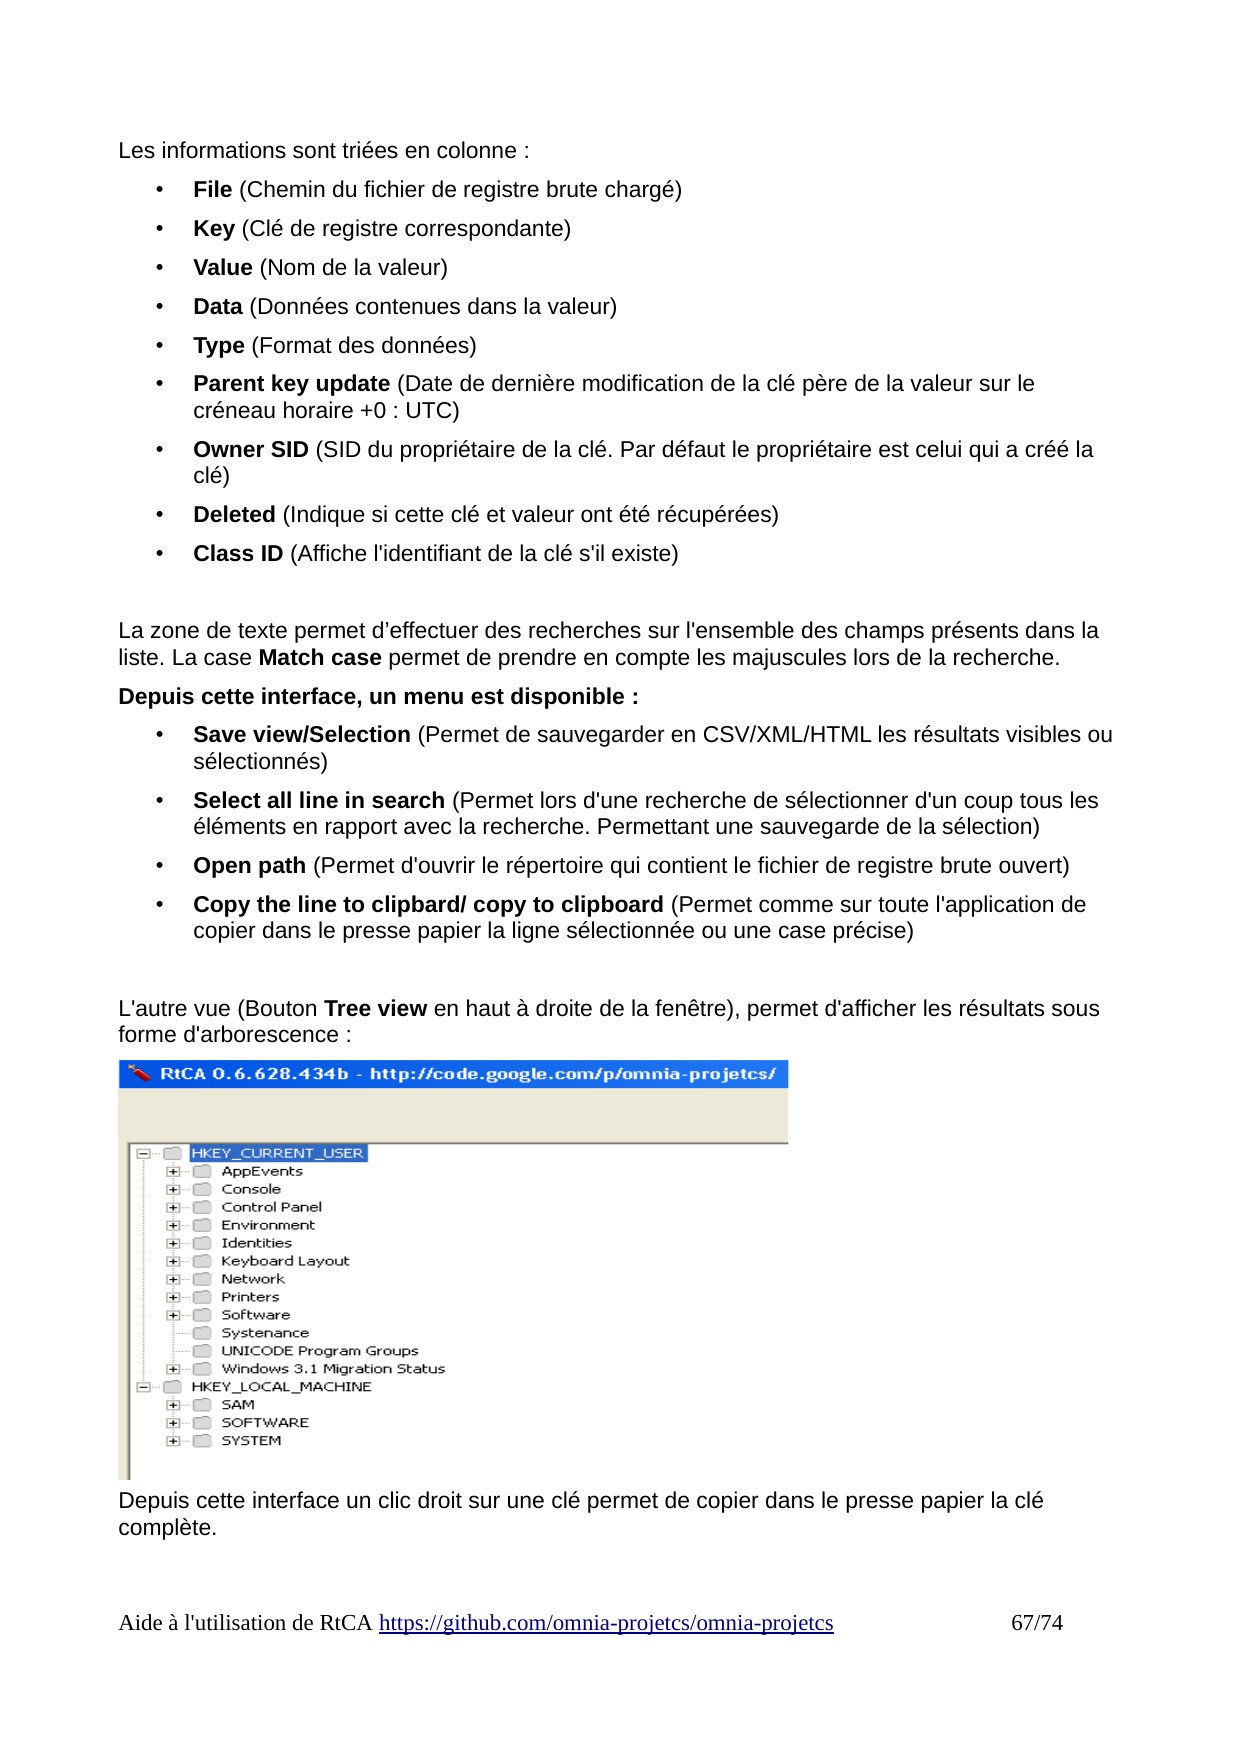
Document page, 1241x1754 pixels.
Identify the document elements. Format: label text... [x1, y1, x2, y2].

list Copy the line to clipbard/ copy to clipboard (Permet comme sur toute l'application de copier dans le presse papier la ligne sélectionnée ou une case précise) [156, 891, 1122, 943]
list Open path (Permet d'ouvrir le répertoire qui contient le fichier de registre brute ouvert) [156, 852, 1122, 878]
list Save view/Selection (Permet de sauvegarder en CSV/XML/HTML les résultats visibles ou sélectionnés) [156, 721, 1122, 774]
picture [118, 1060, 789, 1480]
text Depuis cette interface, un menu est disponible : [118, 683, 1122, 709]
list Key (Clé de registre correspondante) [156, 215, 1122, 241]
list Class ID (Affiche l'identifiant de la clé s'il existe) [156, 540, 1122, 566]
text Les informations sont triées en colonne : [118, 137, 1122, 164]
list Data (Données contenues dans la valeur) [156, 293, 1122, 319]
list Owner SID (SID du propriétaire de la clé. Par défaut le propriétaire est celui qui a créé la clé) [156, 436, 1122, 488]
list Parent key update (Date de dernière modification de la clé père de la valeur sur le créneau horaire +0 : UTC) [156, 370, 1122, 423]
text Depuis cette interface un clic droit sur une clé permet de copier dans le presse papier la clé complète. [118, 1487, 1122, 1540]
text La zone de texte permet d’effectuer des recherches sur l'ensemble des champs présents dans la liste. La case Match case permet de prendre en compte les majuscules lors de la recherche. [118, 617, 1122, 670]
list Value (Nom de la valeur) [156, 254, 1122, 280]
list Type (Format des données) [156, 332, 1122, 358]
text L'autre vue (Bouton Tree view en haut à droite de la fenêtre), permet d'afficher les résultats sous forme d'arborescence : [118, 995, 1122, 1047]
list Deleted (Indique si cette clé et valeur ont été récupérées) [156, 501, 1122, 527]
list File (Chemin du fichier de registre brute chargé) [156, 176, 1122, 202]
list Select all line in search (Permet lors d'une recherche de sélectionner d'un coup tous les éléments en rapport avec la recherche. Permettant une sauvegarde de la sélection) [156, 787, 1122, 839]
